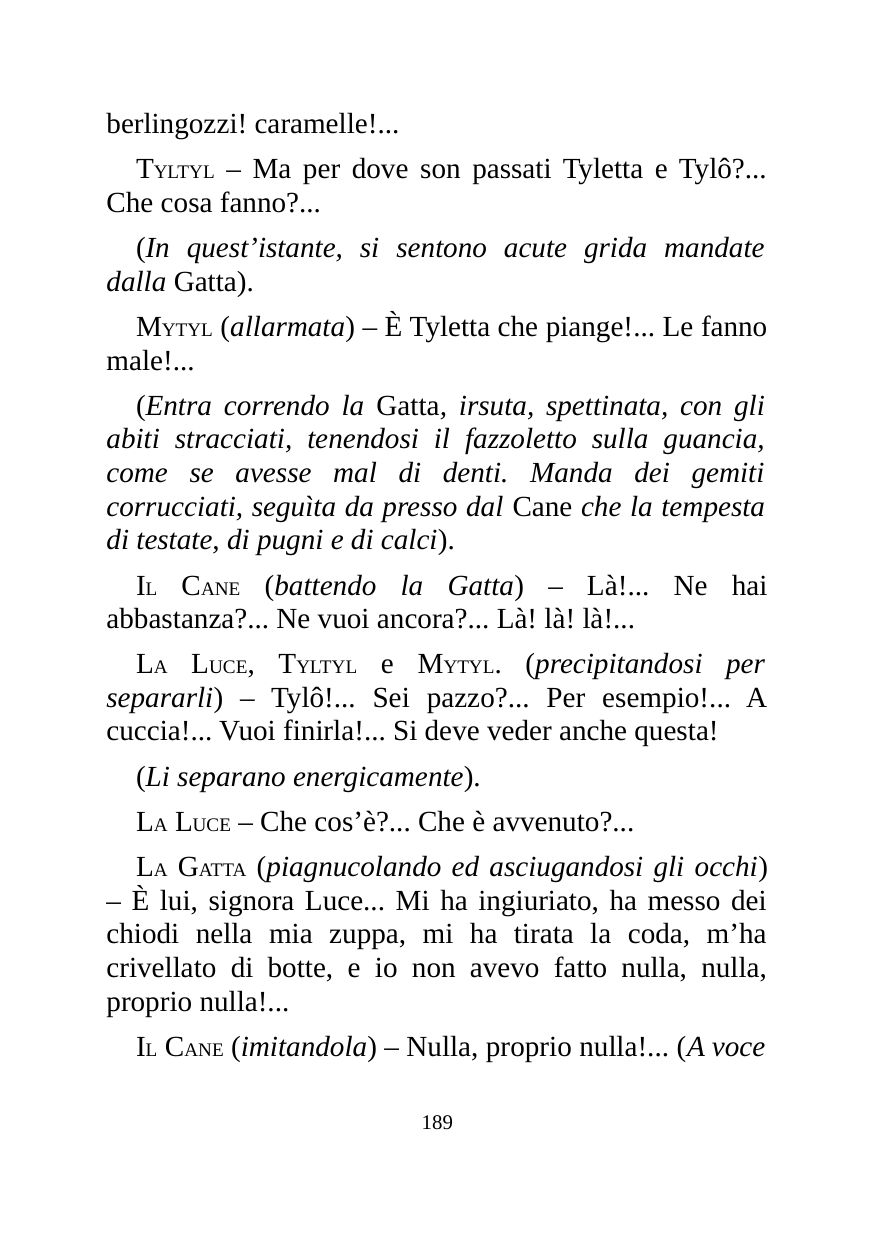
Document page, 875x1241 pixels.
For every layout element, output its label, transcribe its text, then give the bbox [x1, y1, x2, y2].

text La Luce – Che cos’è?... Che è avvenuto?... [106, 804, 768, 838]
text Mytyl (allarmata) – È Tyletta che piange!... Le fanno male!... [106, 309, 768, 376]
text berlingozzi! caramelle!... [106, 106, 768, 140]
text (Entra correndo la Gatta, irsuta, spettinata, con gli abiti stracciati, tenendosi il fazzoletto sulla guancia, come se avesse mal di denti. Manda dei gemiti corrucciati, seguìta da presso dal Cane che la tempesta di testate, di pugni e di calci). [106, 388, 768, 556]
text Il Cane (imitandola) – Nulla, proprio nulla!... (A voce [106, 1029, 768, 1062]
text La Gatta (piagnucolando ed asciugandosi gli occhi) – È lui, signora Luce... Mi ha ingiuriato, ha messo dei chiodi nella mia zuppa, mi ha tirata la coda, m’ha crivellato di botte, e io non avevo fatto nulla, nulla, proprio nulla!... [106, 849, 768, 1017]
text (In quest’istante, si sentono acute grida mandate dalla Gatta). [106, 230, 768, 297]
text (Li separano energicamente). [106, 759, 768, 792]
text Tyltyl – Ma per dove son passati Tyletta e Tylô?... Che cosa fanno?... [106, 152, 768, 219]
text Il Cane (battendo la Gatta) – Là!... Ne hai abbastanza?... Ne vuoi ancora?... Là! là! là!... [106, 568, 768, 635]
text La Luce, Tyltyl e Mytyl. (precipitandosi per separarli) – Tylô!... Sei pazzo?... Per esempio!... A cuccia!... Vuoi finirla!... Si deve veder anche questa! [106, 646, 768, 747]
